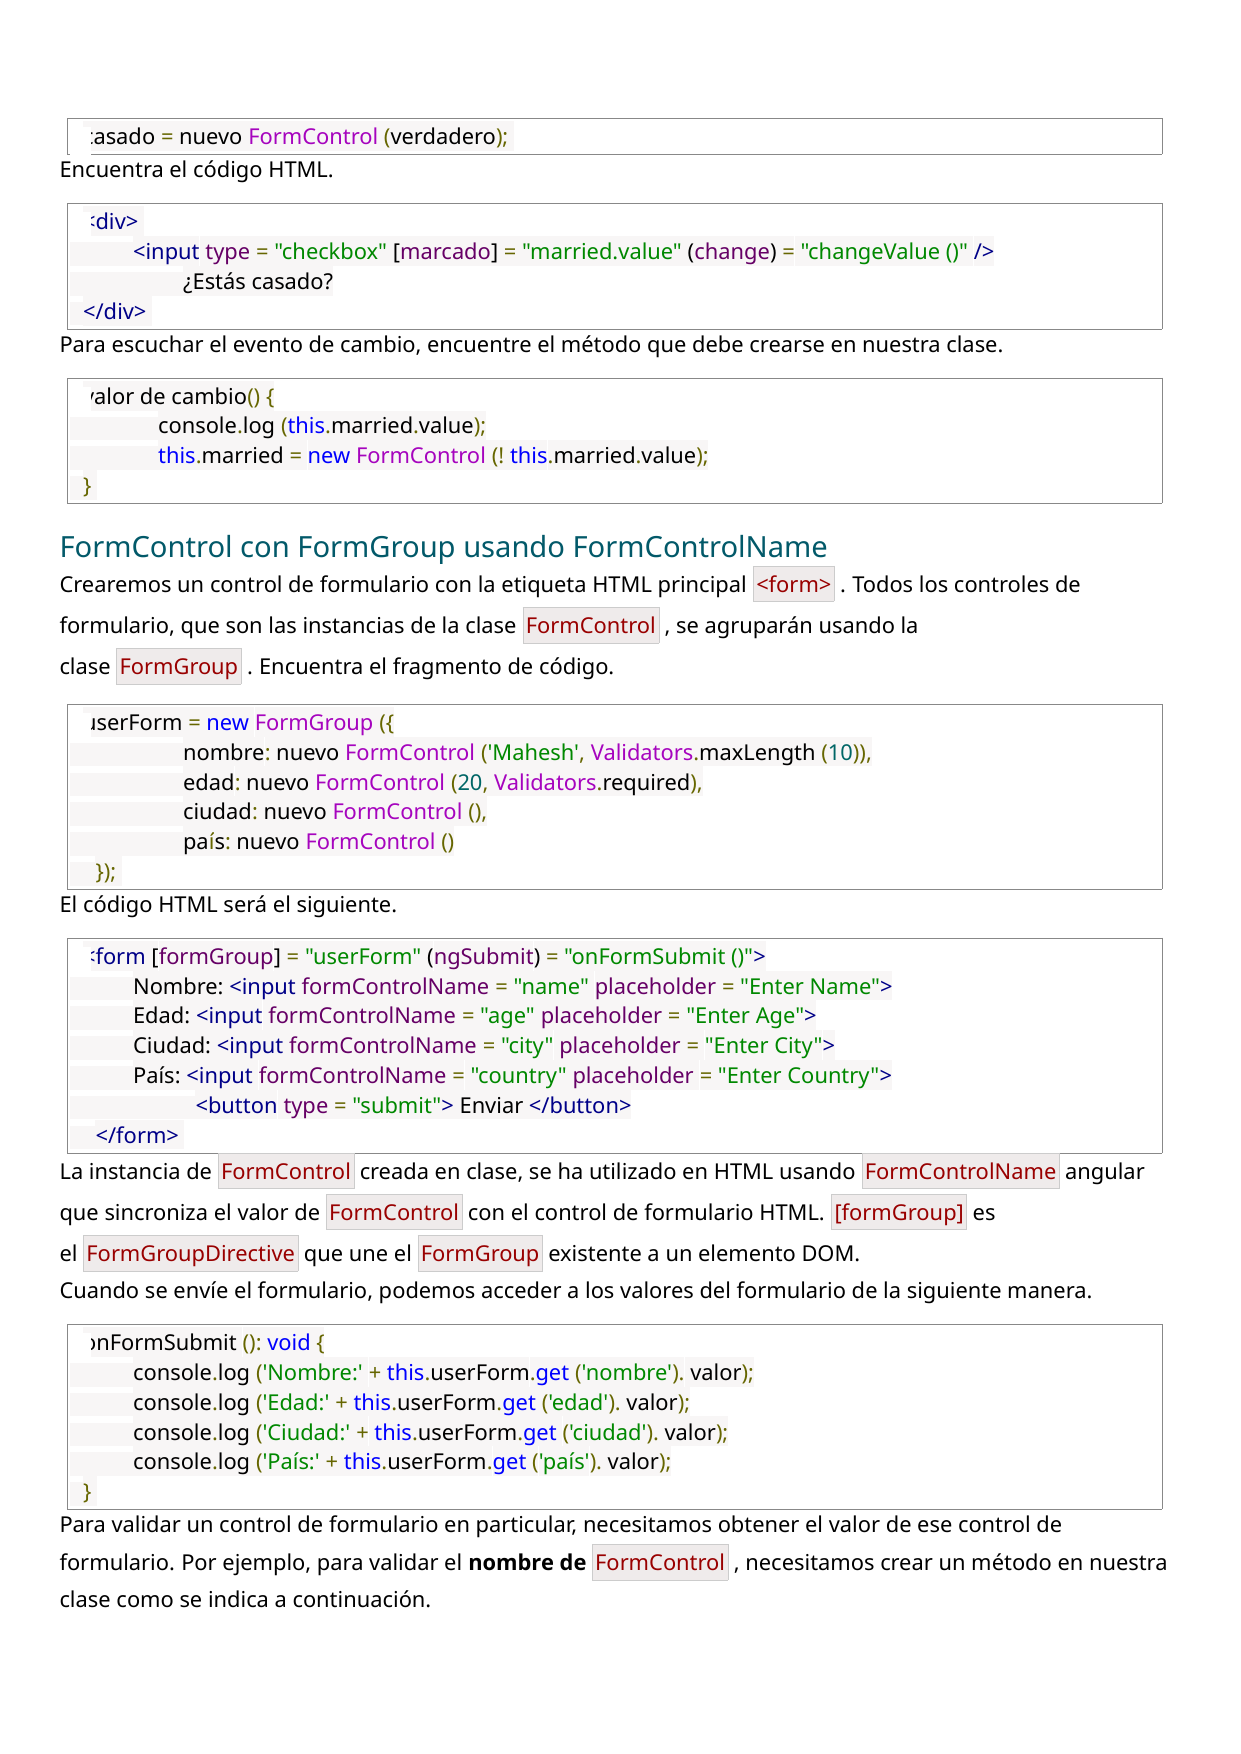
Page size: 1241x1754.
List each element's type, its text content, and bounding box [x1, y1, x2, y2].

text Para validar un control de formulario en particular, necesitamos obtener el valor de ese control de formulario. Por ejemplo, para validar el nombre de FormControl , necesitamos crear un método en nuestra clase como se indica a continuación. [59, 1509, 1170, 1614]
text Crearemos un control de formulario con la etiqueta HTML principal <form> . Todos los controles de formulario, que son las instancias de la clase FormControl , se agruparán usando la clase FormGroup . Encuentra el fragmento de código. [59, 566, 1170, 684]
text [0, 1333, 19, 1362]
text [0, 387, 19, 416]
text ¿Estás casado? [68, 263, 1162, 292]
text }); [68, 853, 1162, 889]
text El código HTML será el siguiente. [59, 889, 1170, 919]
text console.log ('Nombre:' + this.userForm.get ('nombre'). valor); [68, 1354, 1162, 1383]
text <button type = "submit"> Enviar </button> [68, 1087, 1162, 1116]
text console.log ('País:' + this.userForm.get ('país'). valor); [68, 1443, 1162, 1473]
text La instancia de FormControl creada en clase, se ha utilizado en HTML usando FormControlName angular que sincroniza el valor de FormControl con el control de formulario HTML. [formGroup] es el FormGroupDirective que une el FormGroup existente a un elemento DOM. Cuando se envíe el formulario, podemos acceder a los valores del formulario de la siguiente manera. [59, 1153, 1170, 1305]
text </div> [68, 292, 1162, 329]
text } [68, 1473, 1162, 1509]
text onFormSubmit (): void { [68, 1325, 1162, 1362]
text país: nuevo FormControl () [68, 823, 1162, 853]
text [0, 713, 19, 742]
text this.married = new FormControl (! this.married.value); [68, 437, 1162, 467]
text País: <input formControlName = "country" placeholder = "Enter Country"> [68, 1057, 1162, 1087]
text Ciudad: <input formControlName = "city" placeholder = "Enter City"> [68, 1027, 1162, 1057]
text </form> [68, 1116, 1162, 1153]
text Para escuchar el evento de cambio, encuentre el método que debe crearse en nuestra clase. [59, 329, 1170, 358]
text casado = nuevo FormControl (verdadero); [68, 119, 1162, 156]
text console.log ('Edad:' + this.userForm.get ('edad'). valor); [68, 1383, 1162, 1413]
text nombre: nuevo FormControl ('Mahesh', Validators.maxLength (10)), [68, 733, 1162, 763]
text userForm = new FormGroup ({ [68, 705, 1162, 742]
text console.log (this.married.value); [68, 407, 1162, 437]
text Encuentra el código HTML. [59, 154, 1170, 184]
text Edad: <input formControlName = "age" placeholder = "Enter Age"> [68, 997, 1162, 1027]
subtitle FormControl con FormGroup usando FormControlName [59, 503, 1170, 566]
text ciudad: nuevo FormControl (), [68, 793, 1162, 823]
text [0, 212, 19, 241]
text <input type = "checkbox" [marcado] = "married.value" (change) = "changeValue ()" /> [68, 233, 1162, 263]
text <form [formGroup] = "userForm" (ngSubmit) = "onFormSubmit ()"> [68, 939, 1162, 976]
text } [68, 467, 1162, 503]
text console.log ('Ciudad:' + this.userForm.get ('ciudad'). valor); [68, 1413, 1162, 1443]
text <div> [68, 204, 1162, 241]
text Nombre: <input formControlName = "name" placeholder = "Enter Name"> [68, 967, 1162, 997]
text valor de cambio() { [68, 379, 1162, 416]
text edad: nuevo FormControl (20, Validators.required), [68, 763, 1162, 793]
